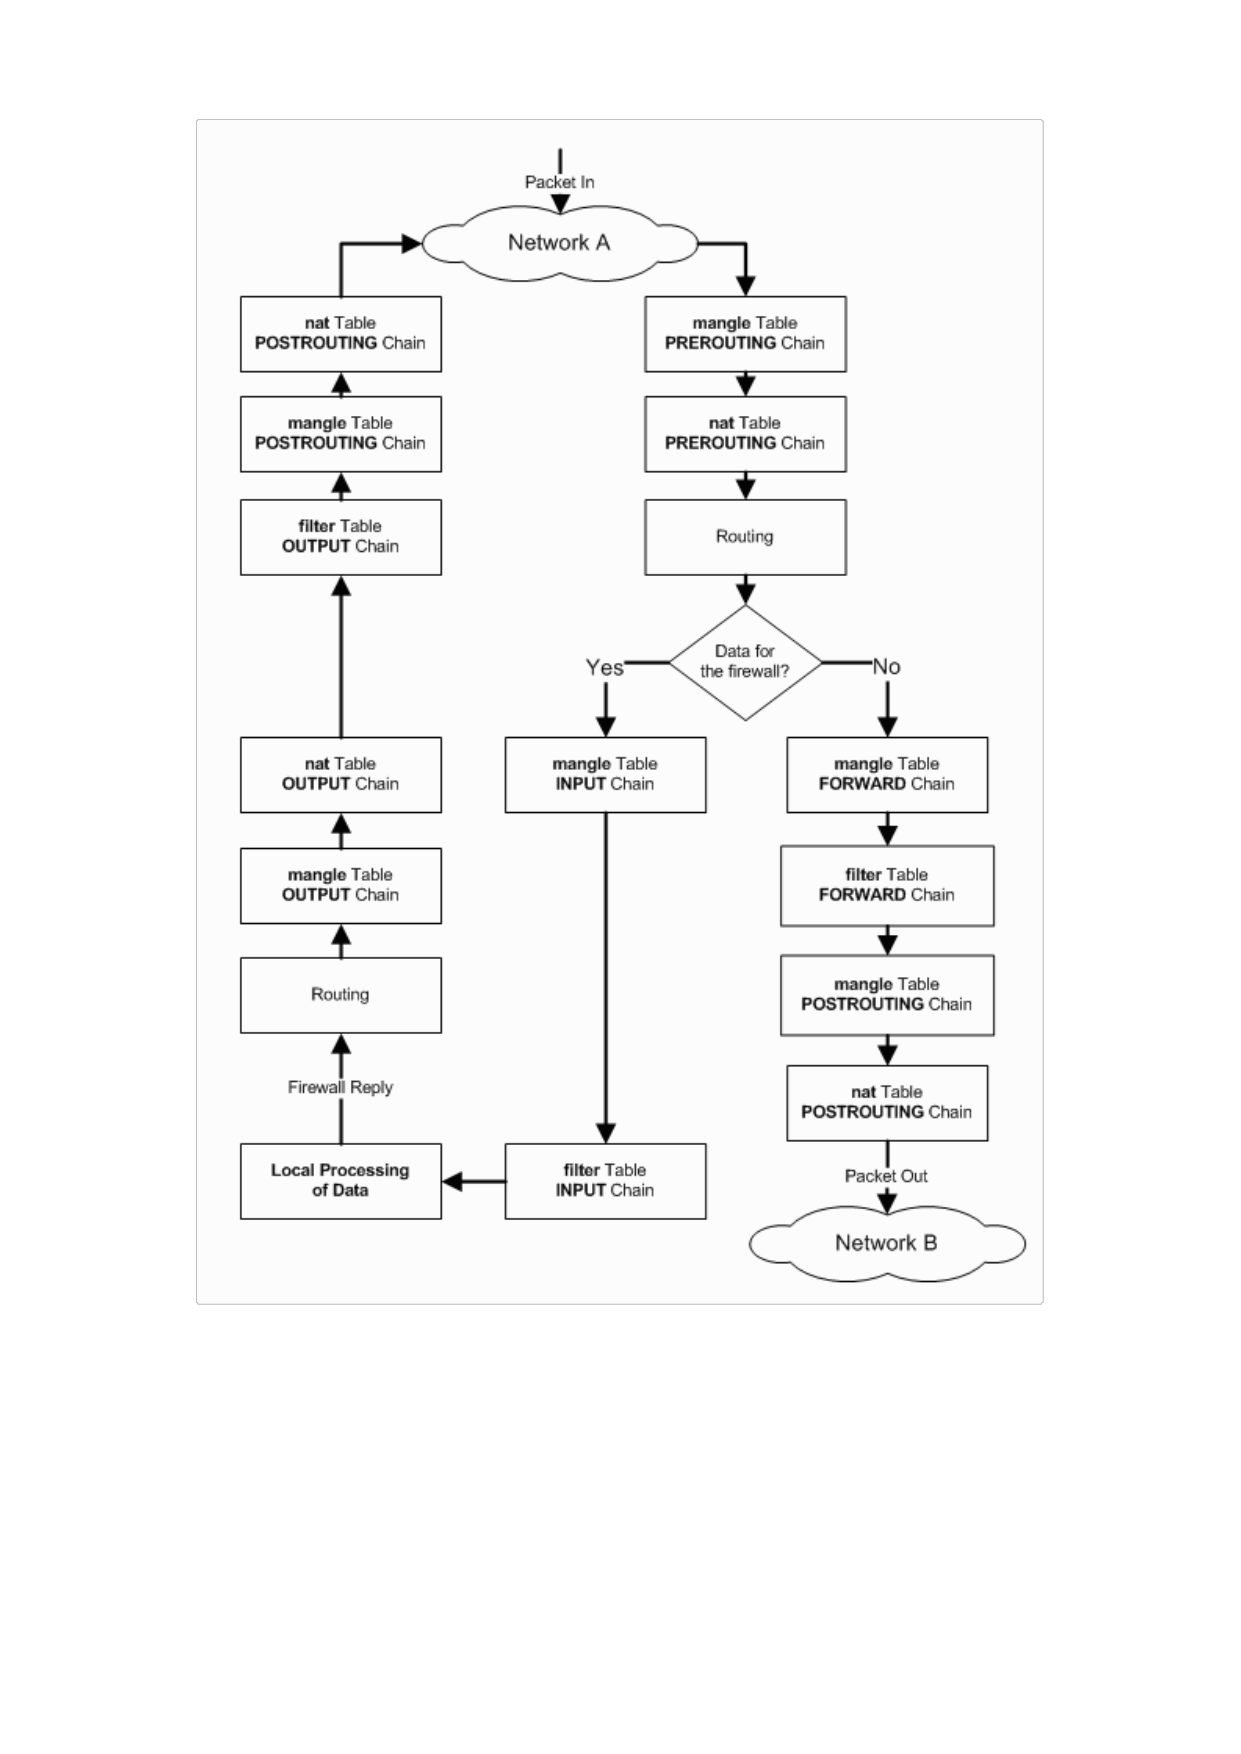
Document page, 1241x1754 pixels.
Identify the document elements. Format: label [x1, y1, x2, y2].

picture [196, 118, 1045, 1306]
